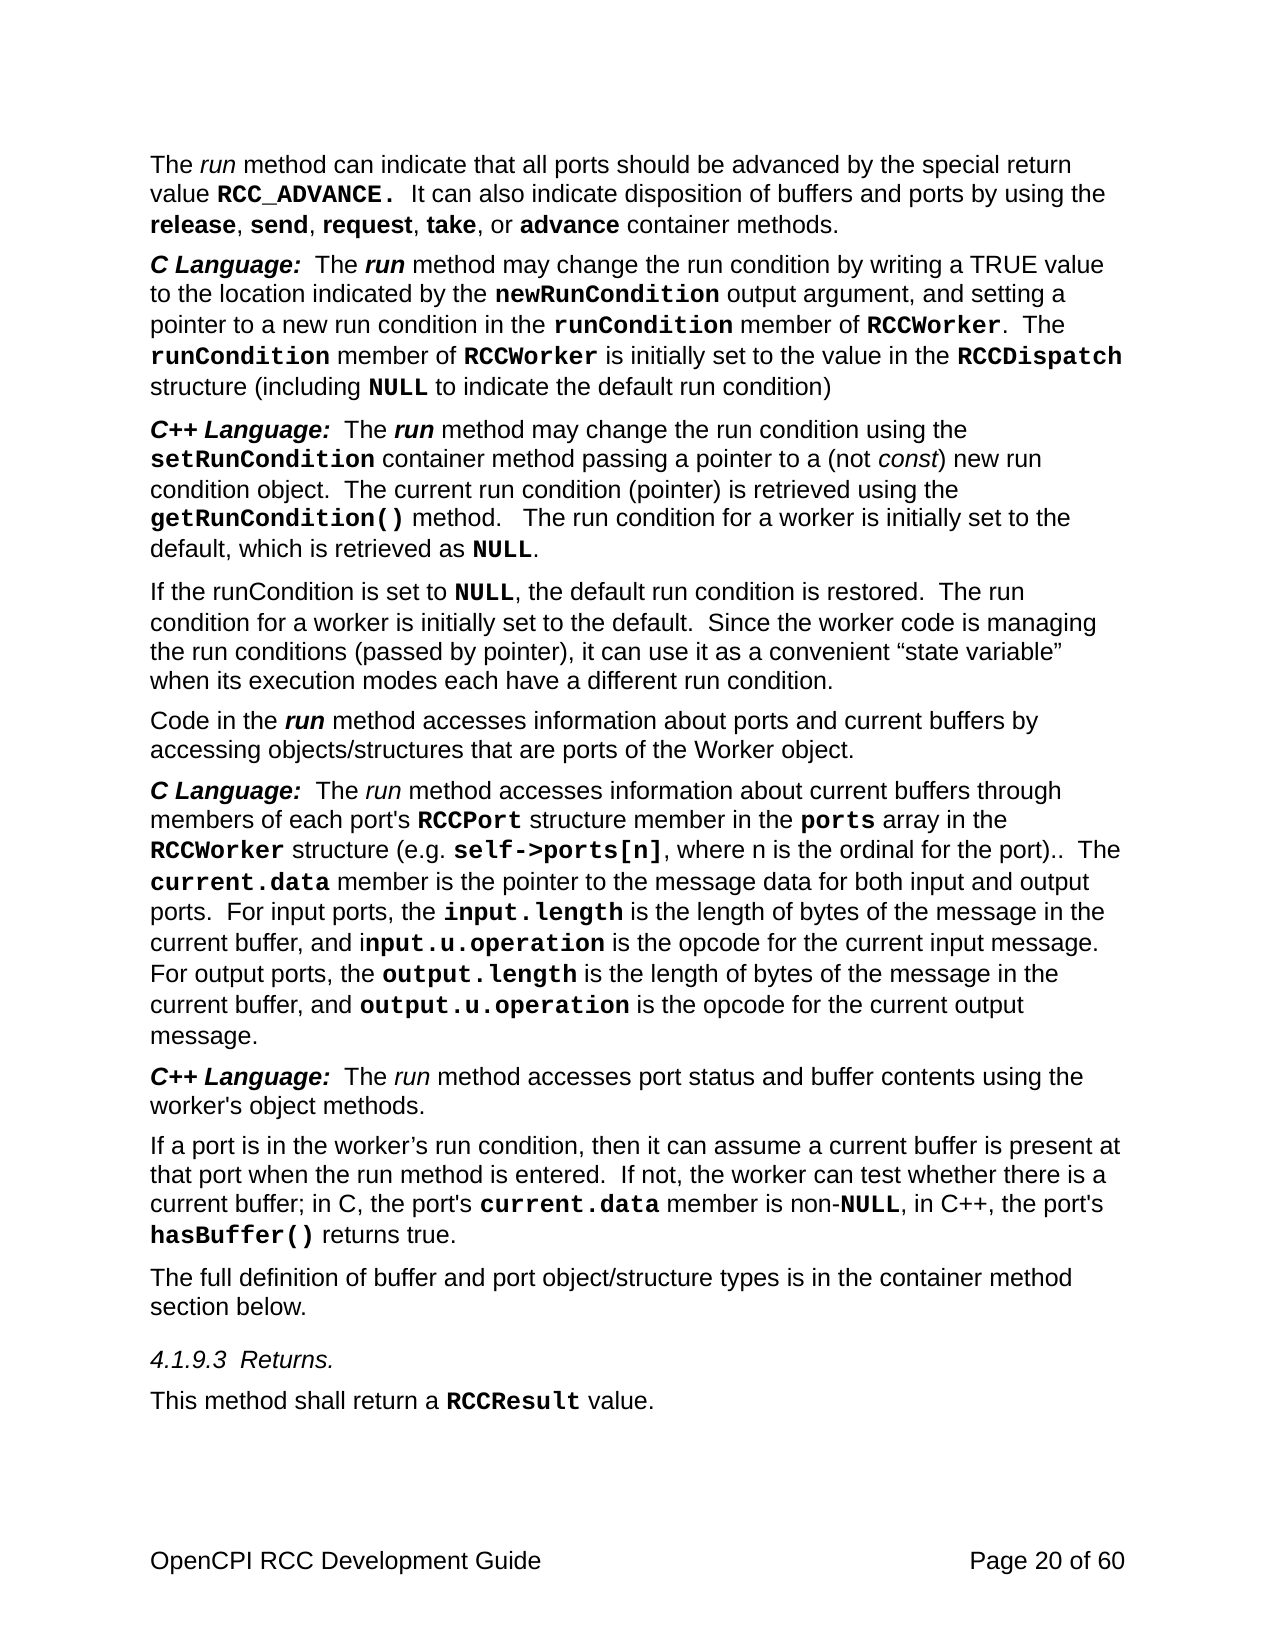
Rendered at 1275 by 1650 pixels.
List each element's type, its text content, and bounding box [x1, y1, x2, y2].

text If a port is in the worker’s run condition, then it can assume a current buffer is present at that port when the run method is entered. If not, the worker can test whether there is a current buffer; in C, the port's current.data member is non-NULL, in C++, the port's hasBuffer() returns true. [150, 1131, 1125, 1251]
text C++ Language: The run method may change the run condition using the setRunCondition container method passing a pointer to a (not const) new run condition object. The current run condition (pointer) is retrieved using the getRunCondition() method. The run condition for a worker is initially set to the default, which is retrieved as NULL. [150, 415, 1125, 565]
text The run method can indicate that all ports should be advanced by the special return value RCC_ADVANCE. It can also indicate disposition of buffers and ports by using the release, send, request, take, or advance container methods. [150, 150, 1125, 238]
text This method shall return a RCCResult value. [150, 1386, 1125, 1417]
text If the runCondition is set to NULL, the default run condition is restored. The run condition for a worker is initially set to the default. Since the worker code is managing the run conditions (passed by pointer), it can use it as a convenient “state variable” when its execution modes each have a different run condition. [150, 577, 1125, 694]
text C Language: The run method accesses information about current buffers through members of each port's RCCPort structure member in the ports array in the RCCWorker structure (e.g. self->ports[n], where n is the ordinal for the port).. The current.data member is the pointer to the message data for both input and output ports. For input ports, the input.length is the length of bytes of the message in the current buffer, and input.u.operation is the opcode for the current input message. For output ports, the output.length is the length of bytes of the message in the current buffer, and output.u.operation is the opcode for the current output message. [150, 776, 1125, 1050]
text C Language: The run method may change the run condition by writing a TRUE value to the location indicated by the newRunCondition output argument, and setting a pointer to a new run condition in the runCondition member of RCCWorker. The runCondition member of RCCWorker is initially set to the value in the RCCDispatch structure (including NULL to indicate the default run condition) [150, 250, 1125, 403]
text The full definition of buffer and port object/structure types is in the container method section below. [150, 1263, 1125, 1320]
subtitle Returns. [150, 1345, 1125, 1374]
text Code in the run method accesses information about ports and current buffers by accessing objects/structures that are ports of the Worker object. [150, 706, 1125, 764]
text C++ Language: The run method accesses port status and buffer contents using the worker's object methods. [150, 1062, 1125, 1119]
